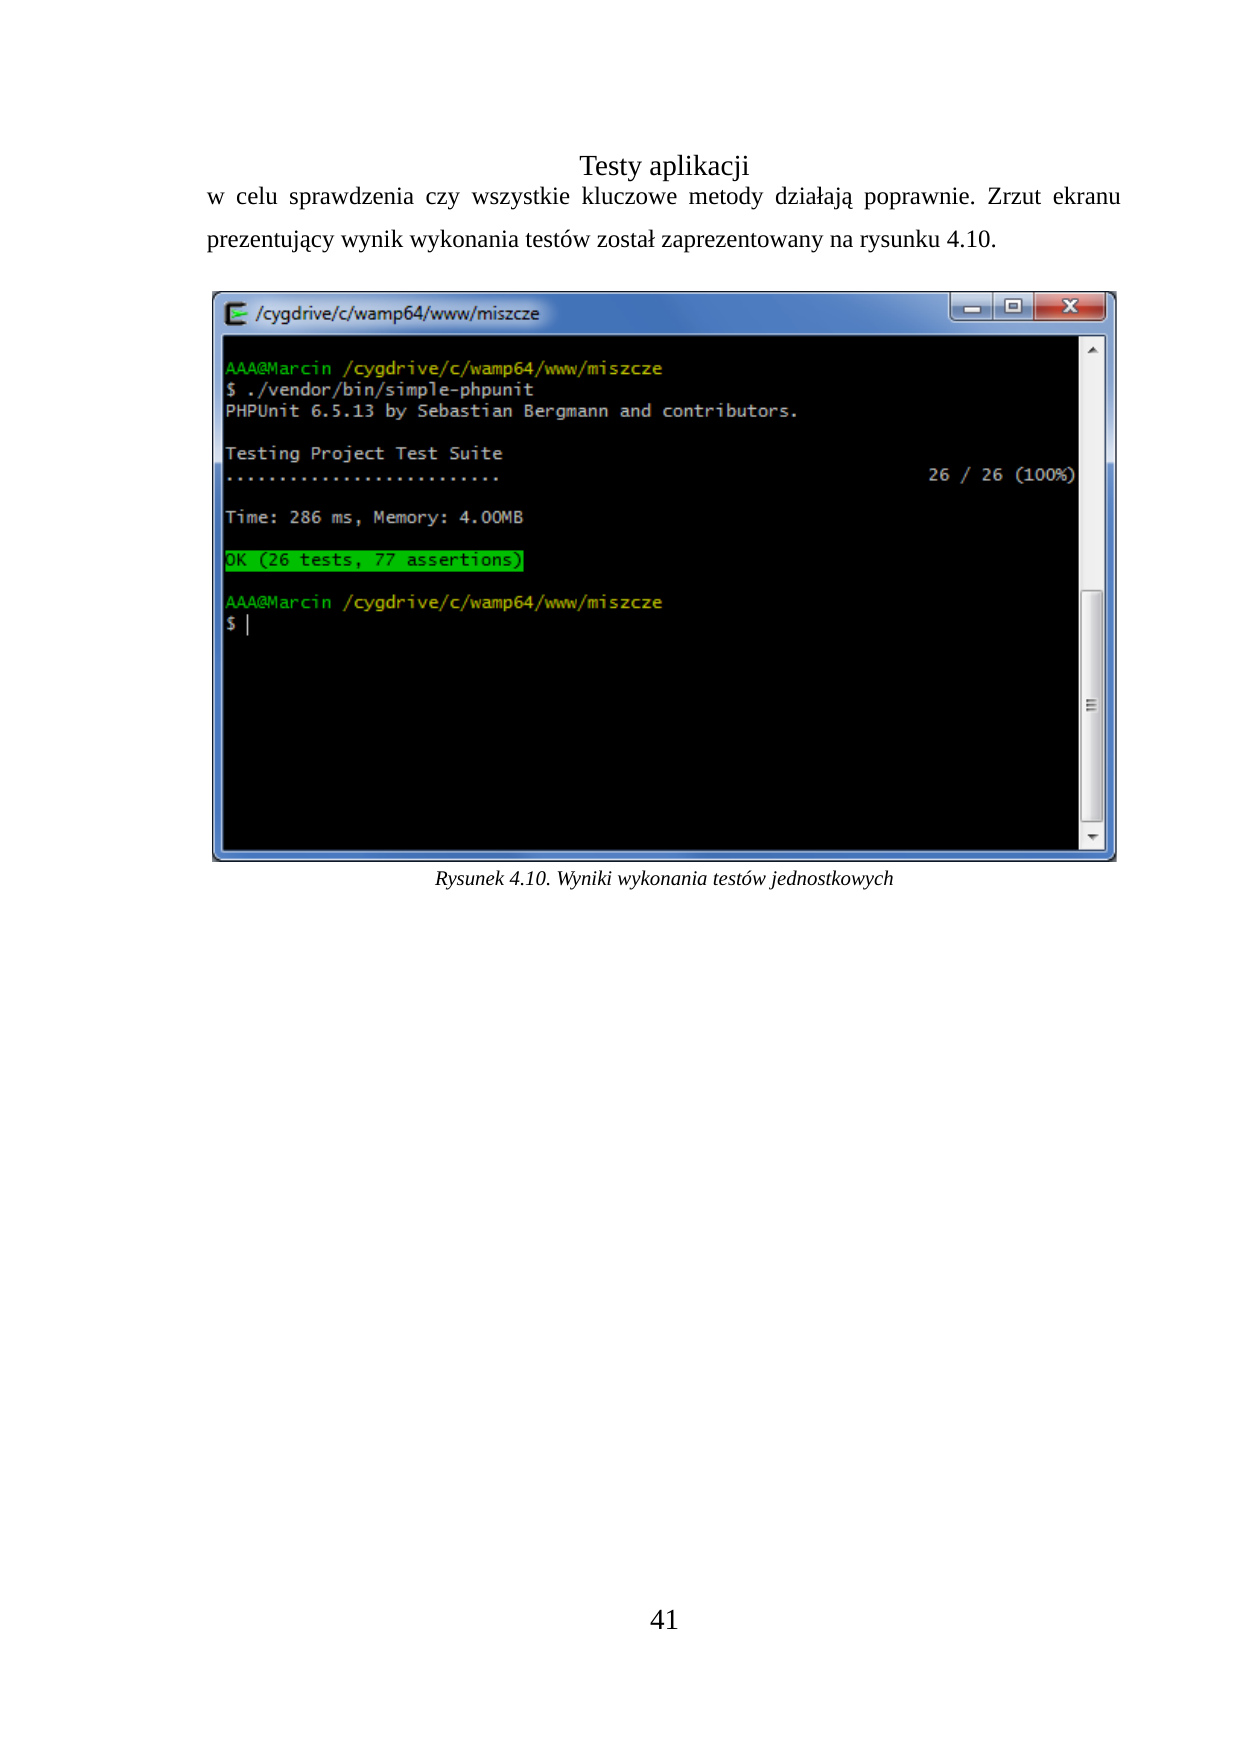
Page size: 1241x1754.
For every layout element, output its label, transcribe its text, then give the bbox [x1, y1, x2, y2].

text w celu sprawdzenia czy wszystkie kluczowe metody działają poprawnie. Zrzut ekranu prezentujący wynik wykonania testów został zaprezentowany na rysunku 4.10. [207, 181, 1122, 253]
text Rysunek 4.10. Wyniki wykonania testów jednostkowych [212, 862, 1117, 890]
picture [212, 291, 1117, 862]
